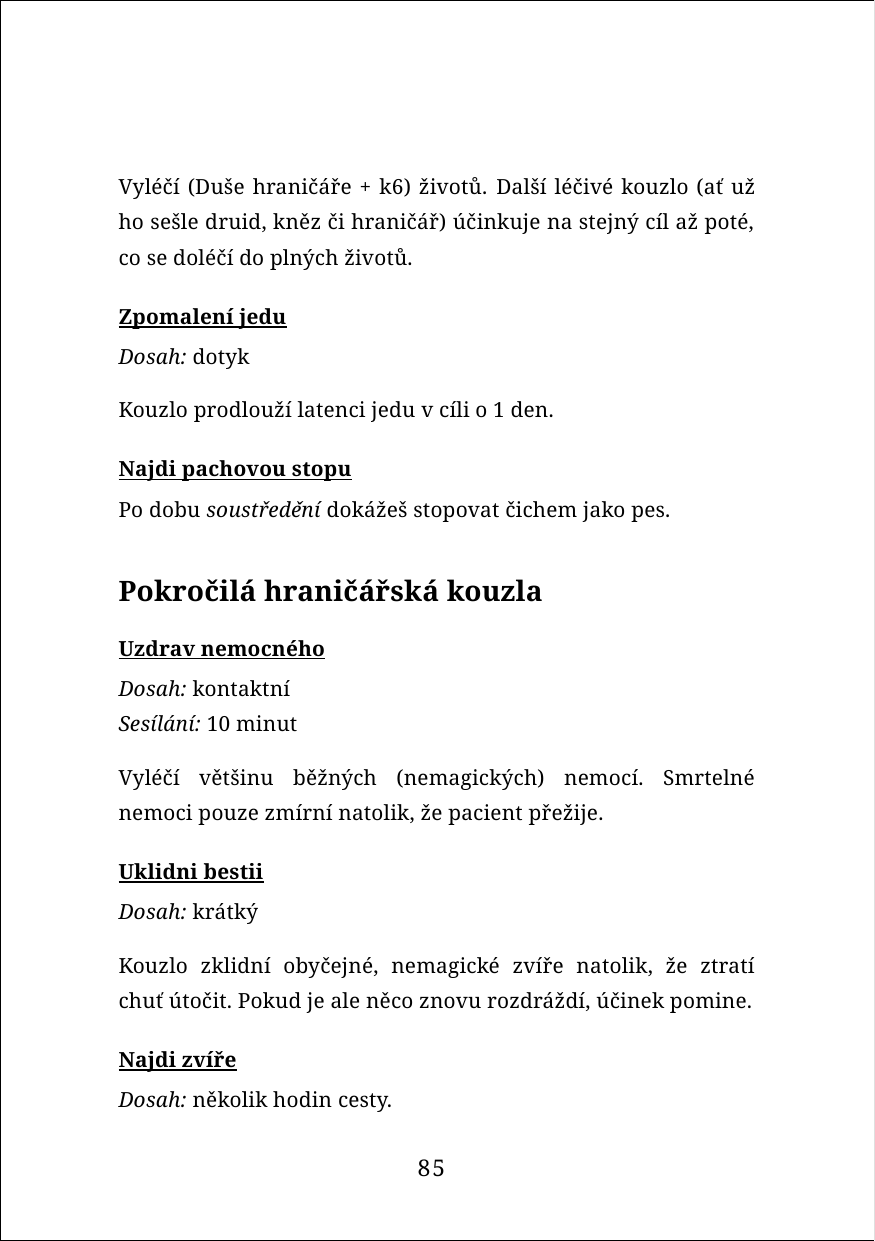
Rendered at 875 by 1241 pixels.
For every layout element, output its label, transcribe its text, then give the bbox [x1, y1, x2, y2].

text Kouzlo prodlouží latenci jedu v cíli o 1 den. [118, 395, 756, 424]
text Vyléčí většinu běžných (nemagických) nemocí. Smrtelné nemoci pouze zmírní natolik, že pacient přežije. [118, 763, 756, 827]
text Po dobu soustředění dokážeš stopovat čichem jako pes. [118, 495, 756, 523]
subtitle Uzdrav nemocného [118, 634, 756, 662]
subtitle Najdi zvíře [118, 1045, 756, 1074]
text Dosah: několik hodin cesty. [118, 1086, 756, 1114]
text Dosah: dotyk [118, 342, 756, 371]
subtitle Pokročilá hraničářská kouzla [118, 572, 756, 610]
text Kouzlo zklidní obyčejné, nemagické zvíře natolik, že ztratí chuť útočit. Pokud je ale něco znovu rozdráždí, účinek pomine. [118, 951, 756, 1015]
text Dosah: kontaktní Sesílání: 10 minut [118, 674, 756, 738]
subtitle Najdi pachovou stopu [118, 454, 756, 483]
subtitle Uklidni bestii [118, 857, 756, 886]
subtitle Zpomalení jedu [118, 302, 756, 330]
text Vyléčí (Duše hraničáře + k6) životů. Další léčivé kouzlo (ať už ho sešle druid, kněz či hraničář) účinkuje na stejný cíl až poté, co se doléčí do plných životů. [118, 172, 756, 271]
text Dosah: krátký [118, 897, 756, 926]
